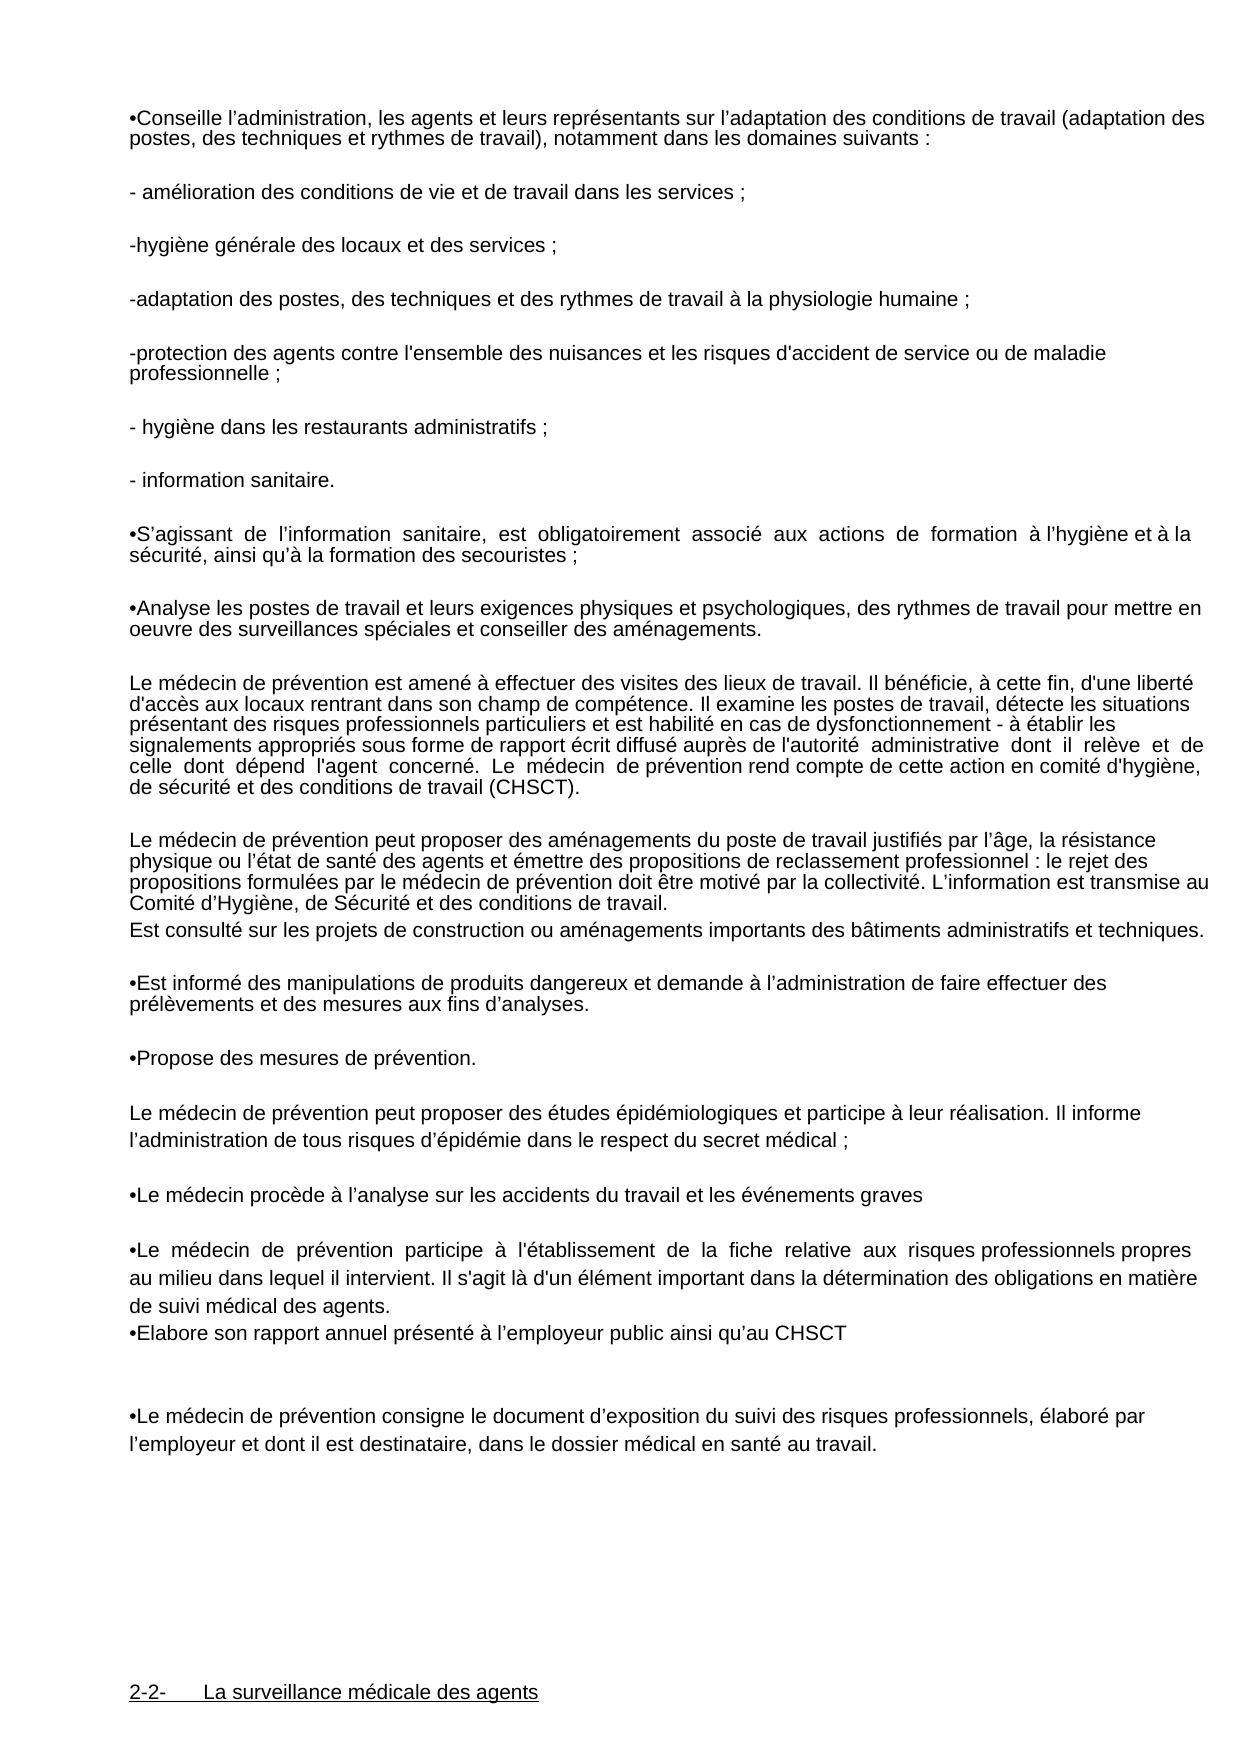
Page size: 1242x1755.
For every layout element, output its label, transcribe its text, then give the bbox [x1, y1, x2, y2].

text •Elabore son rapport annuel présenté à l’employeur public ainsi qu’au CHSCT [129, 1321, 1210, 1345]
text •Propose des mesures de prévention. [129, 1048, 1210, 1069]
text •Analyse les postes de travail et leurs exigences physiques et psychologiques, des rythmes de travail pour mettre en oeuvre des surveillances spéciales et conseiller des aménagements. [129, 599, 1210, 641]
text Le médecin de prévention est amené à effectuer des visites des lieux de travail. Il bénéficie, à cette fin, d'une liberté d'accès aux locaux rentrant dans son champ de compétence. Il examine les postes de travail, détecte les situations présentant des risques professionnels particuliers et est habilité en cas de dysfonctionnement - à établir les signalements appropriés sous forme de rapport écrit diffusé auprès de l'autorité administrative dont il relève et de celle dont dépend l'agent concerné. Le médecin de prévention rend compte de cette action en comité d'hygiène, de sécurité et des conditions de travail (CHSCT). [129, 673, 1210, 798]
text Est consulté sur les projets de construction ou aménagements importants des bâtiments administratifs et techniques. [129, 921, 1210, 941]
text Le médecin de prévention peut proposer des aménagements du poste de travail justifiés par l’âge, la résistance physique ou l’état de santé des agents et émettre des propositions de reclassement professionnel : le rejet des propositions formulées par le médecin de prévention doit être motivé par la collectivité. L’information est transmise au Comité d’Hygiène, de Sécurité et des conditions de travail. [129, 831, 1210, 914]
text - hygiène dans les restaurants administratifs ; [129, 418, 1210, 438]
text •S’agissant de l’information sanitaire, est obligatoirement associé aux actions de formation à l’hygiène et à la sécurité, ainsi qu’à la formation des secouristes ; [129, 525, 1210, 566]
text •Est informé des manipulations de produits dangereux et demande à l’administration de faire effectuer des prélèvements et des mesures aux fins d’analyses. [129, 974, 1210, 1016]
text •Conseille l’administration, les agents et leurs représentants sur l’adaptation des conditions de travail (adaptation des postes, des techniques et rythmes de travail), notamment dans les domaines suivants : [129, 108, 1210, 150]
text •Le médecin procède à l’analyse sur les accidents du travail et les événements graves [129, 1183, 1210, 1207]
text -hygiène générale des locaux et des services ; [129, 236, 1210, 257]
text Le médecin de prévention peut proposer des études épidémiologiques et participe à leur réalisation. Il informe l’administration de tous risques d’épidémie dans le respect du secret médical ; [129, 1100, 1210, 1152]
text - information sanitaire. [129, 471, 1210, 492]
text -protection des agents contre l'ensemble des nuisances et les risques d'accident de service ou de maladie professionnelle ; [129, 343, 1210, 385]
text 2-2- La surveillance médicale des agents [129, 1680, 1210, 1704]
text - amélioration des conditions de vie et de travail dans les services ; [129, 183, 1210, 203]
text •Le médecin de prévention consigne le document d’exposition du suivi des risques professionnels, élaboré par l’employeur et dont il est destinataire, dans le dossier médical en santé au travail. [129, 1404, 1210, 1456]
text •Le médecin de prévention participe à l'établissement de la fiche relative aux risques professionnels propres au milieu dans lequel il intervient. Il s'agit là d'un élément important dans la détermination des obligations en matière de suivi médical des agents. [129, 1238, 1210, 1317]
text -adaptation des postes, des techniques et des rythmes de travail à la physiologie humaine ; [129, 290, 1210, 311]
